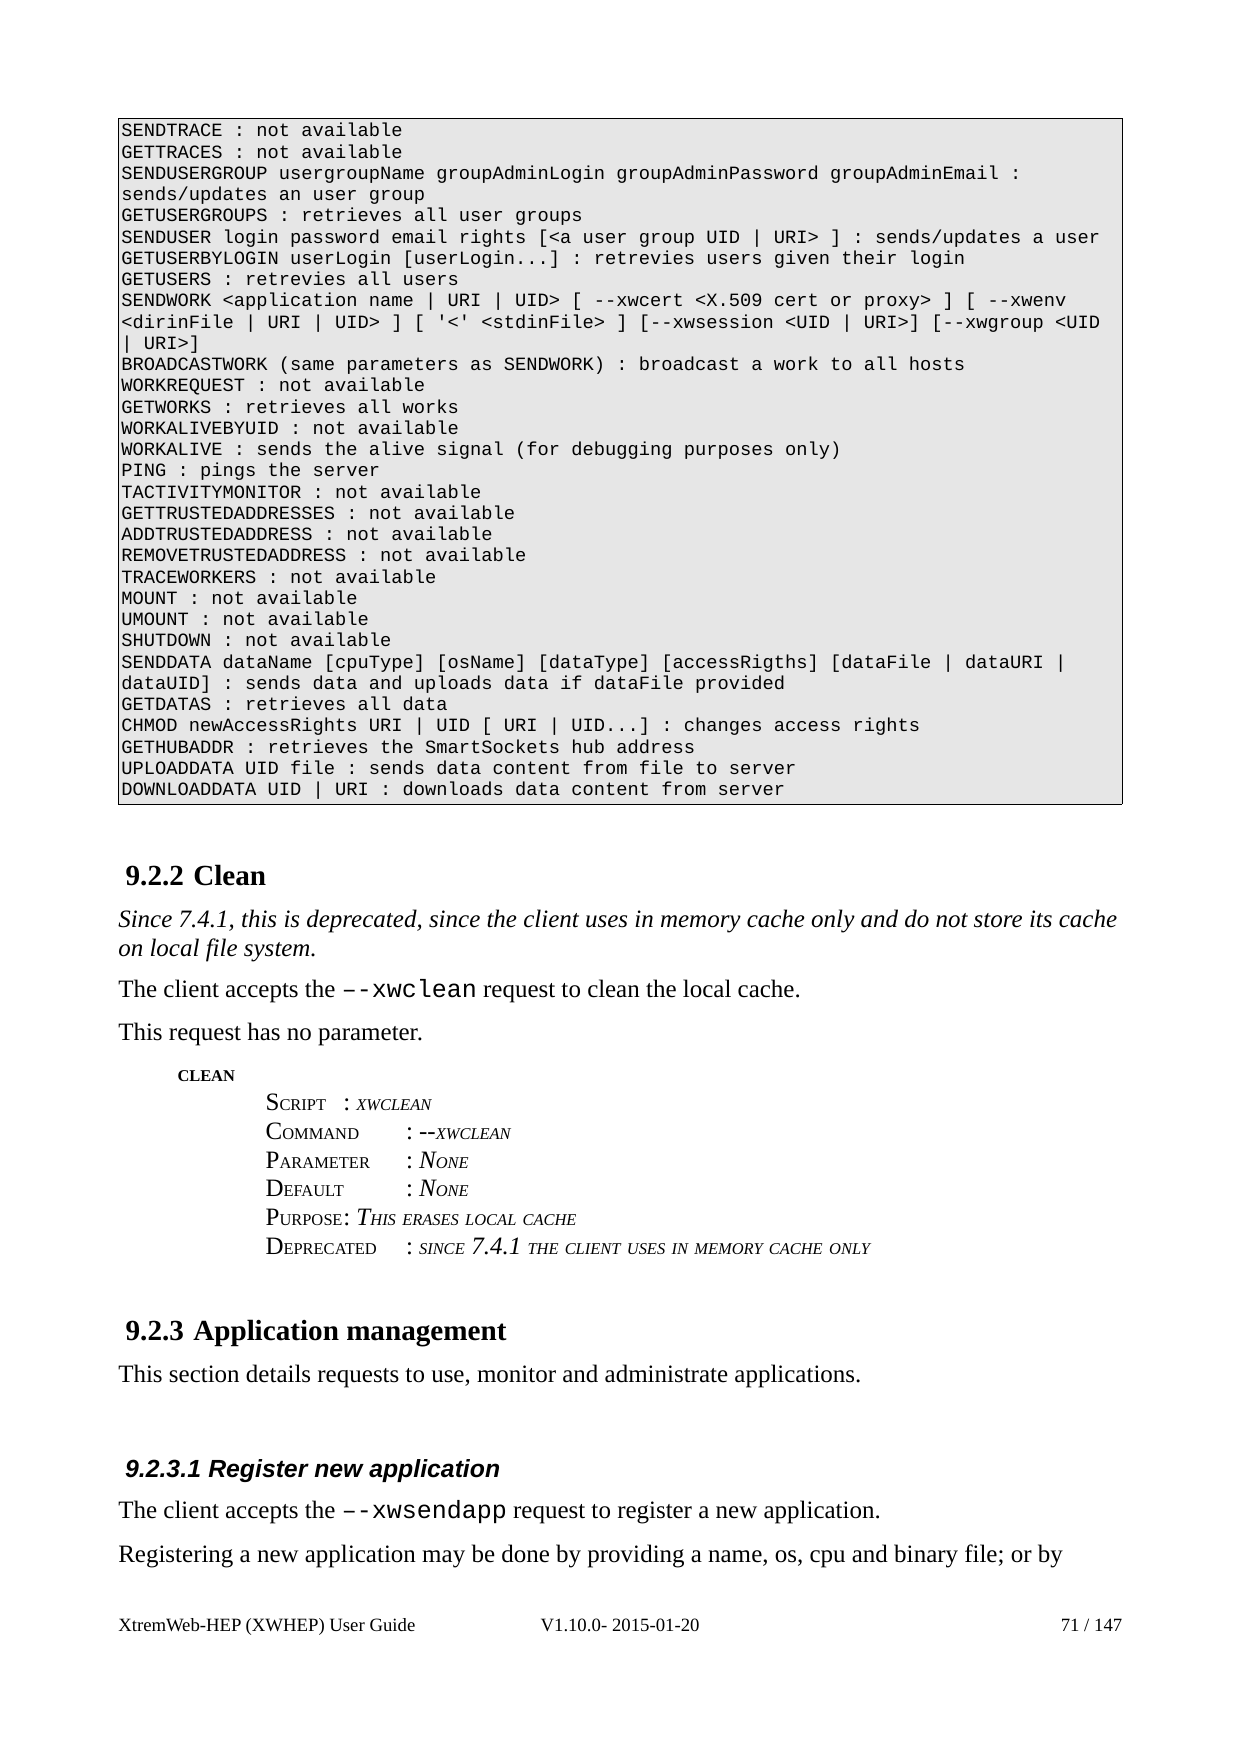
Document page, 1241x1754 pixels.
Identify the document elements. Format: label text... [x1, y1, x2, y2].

text UMOUNT : not available [119, 607, 1122, 628]
text Parameter : None [265, 1145, 1122, 1173]
text GETUSERS : retrevies all users [119, 267, 1122, 288]
text Registering a new application may be done by providing a name, os, cpu and binary file; or by [118, 1539, 1122, 1568]
text ADDTRUSTEDADDRESS : not available [119, 522, 1122, 543]
text SENDTRACE : not available [119, 119, 1122, 139]
text SENDDATA dataName [cpuType] [osName] [dataType] [accessRigths] [dataFile | dataURI | dataUID] : sends data and uploads data if dataFile provided [119, 649, 1122, 692]
text This request has no parameter. [118, 1017, 1122, 1046]
text This section details requests to use, monitor and administrate applications. [118, 1359, 1122, 1388]
text Script : xwclean [265, 1087, 1122, 1116]
text CHMOD newAccessRights URI | UID [ URI | UID...] : changes access rights [119, 713, 1122, 734]
text BROADCASTWORK (same parameters as SENDWORK) : broadcast a work to all hosts [119, 352, 1122, 373]
text SENDUSERGROUP usergroupName groupAdminLogin groupAdminPassword groupAdminEmail : sends/updates an user group [119, 161, 1122, 203]
text REMOVETRUSTEDADDRESS : not available [119, 543, 1122, 564]
text Purpose : This erases local cache [265, 1202, 1122, 1231]
text The client accepts the –-xwsendapp request to register a new application. [118, 1496, 1122, 1526]
text GETTRUSTEDADDRESSES : not available [119, 501, 1122, 522]
text WORKALIVEBYUID : not available [119, 416, 1122, 437]
subtitle Clean [118, 858, 1122, 891]
text The client accepts the –-xwclean request to clean the local cache. [118, 974, 1122, 1005]
text GETHUBADDR : retrieves the SmartSockets hub address [119, 734, 1122, 756]
text Deprecated : since 7.4.1 the client uses in memory cache only [265, 1231, 1122, 1260]
text PING : pings the server [119, 458, 1122, 479]
text GETUSERBYLOGIN userLogin [userLogin...] : retrevies users given their login [119, 246, 1122, 267]
text GETWORKS : retrieves all works [119, 394, 1122, 416]
text WORKREQUEST : not available [119, 373, 1122, 394]
text Default : None [265, 1173, 1122, 1202]
text GETUSERGROUPS : retrieves all user groups [119, 203, 1122, 224]
text SHUTDOWN : not available [119, 628, 1122, 649]
text SENDUSER login password email rights [<a user group UID | URI> ] : sends/updates a user [119, 224, 1122, 246]
text SENDWORK <application name | URI | UID> [ --xwcert <X.509 cert or proxy> ] [ --xwenv <dirinFile | URI | UID> ] [ '<' <stdinFile> ] [--xwsession <UID | URI>] [--xwgroup <UID | URI>] [119, 288, 1122, 352]
text WORKALIVE : sends the alive signal (for debugging purposes only) [119, 437, 1122, 458]
text TRACEWORKERS : not available [119, 564, 1122, 586]
text DOWNLOADDATA UID | URI : downloads data content from server [119, 777, 1122, 804]
text MOUNT : not available [119, 586, 1122, 607]
text clean [177, 1058, 1122, 1087]
text Since 7.4.1, this is deprecated, since the client uses in memory cache only and do not store its cache on local file system. [118, 904, 1122, 961]
text TACTIVITYMONITOR : not available [119, 479, 1122, 501]
text UPLOADDATA UID file : sends data content from file to server [119, 756, 1122, 777]
text GETDATAS : retrieves all data [119, 692, 1122, 713]
text GETTRACES : not available [119, 139, 1122, 161]
subtitle Application management [118, 1313, 1122, 1347]
text Command : --xwclean [265, 1116, 1122, 1145]
subtitle Register new application [118, 1454, 1122, 1483]
